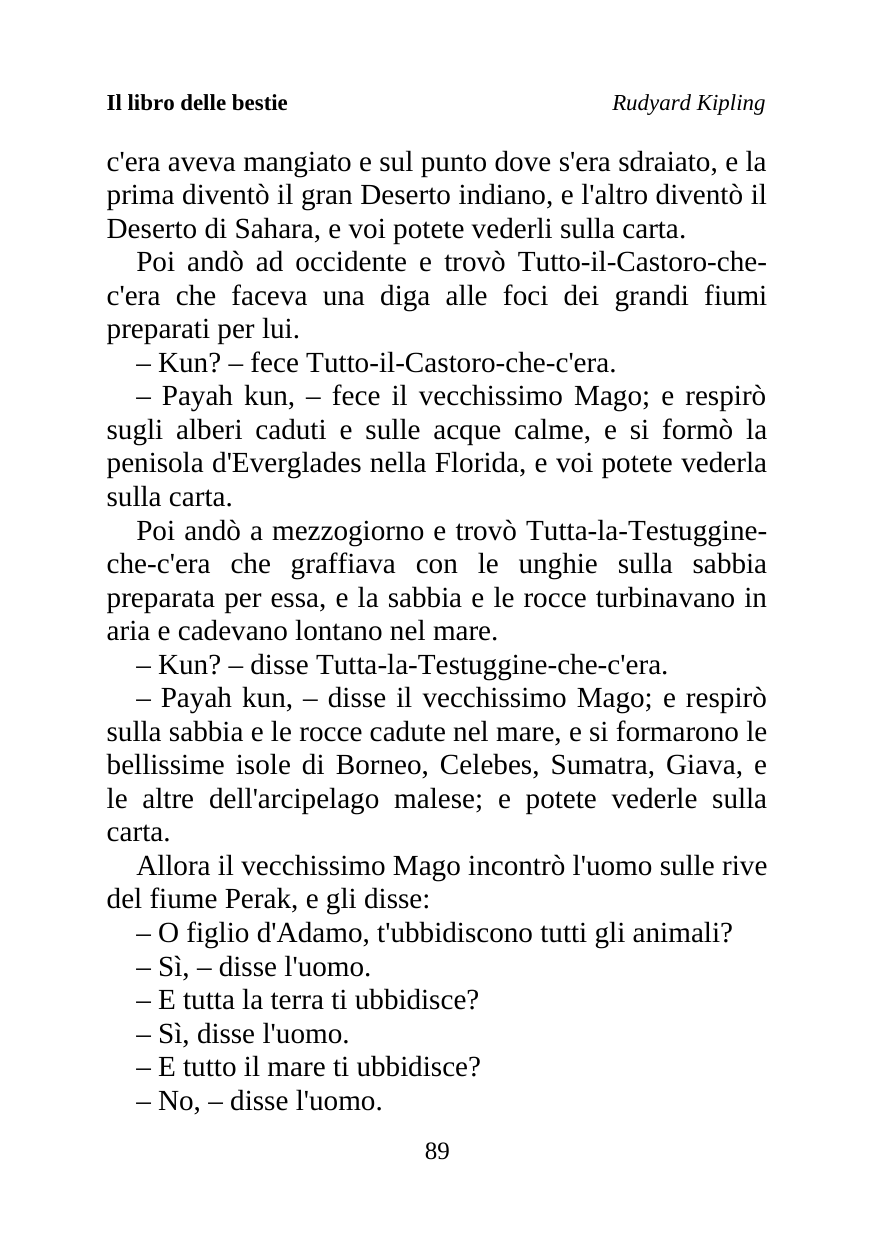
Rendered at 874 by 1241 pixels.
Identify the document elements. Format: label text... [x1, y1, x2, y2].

text – Payah kun, – disse il vecchissimo Mago; e respirò sulla sabbia e le rocce cadute nel mare, e si formarono le bellissime isole di Borneo, Celebes, Sumatra, Giava, e le altre dell'arcipelago malese; e potete vederle sulla carta. [106, 680, 768, 848]
text Poi andò a mezzogiorno e trovò Tutta-la-Testuggine-che-c'era che graffiava con le unghie sulla sabbia preparata per essa, e la sabbia e le rocce turbinavano in aria e cadevano lontano nel mare. [106, 513, 768, 647]
text – Payah kun, – fece il vecchissimo Mago; e respirò sugli alberi caduti e sulle acque calme, e si formò la penisola d'Everglades nella Florida, e voi potete vederla sulla carta. [106, 378, 768, 513]
text – Kun? – disse Tutta-la-Testuggine-che-c'era. [106, 647, 768, 680]
text – E tutta la terra ti ubbidisce? [106, 982, 768, 1016]
text Allora il vecchissimo Mago incontrò l'uomo sulle rive del fiume Perak, e gli disse: [106, 848, 768, 915]
text Poi andò ad occidente e trovò Tutto-il-Castoro-che-c'era che faceva una diga alle foci dei grandi fiumi preparati per lui. [106, 244, 768, 345]
text – E tutto il mare ti ubbidisce? [106, 1049, 768, 1083]
text – No, – disse l'uomo. [106, 1083, 768, 1116]
text – Sì, disse l'uomo. [106, 1016, 768, 1049]
text – Sì, – disse l'uomo. [106, 949, 768, 982]
text c'era aveva mangiato e sul punto dove s'era sdraiato, e la prima diventò il gran Deserto indiano, e l'altro diventò il Deserto di Sahara, e voi potete vederli sulla carta. [106, 144, 768, 244]
text – O figlio d'Adamo, t'ubbidiscono tutti gli animali? [106, 915, 768, 949]
text – Kun? – fece Tutto-il-Castoro-che-c'era. [106, 345, 768, 378]
